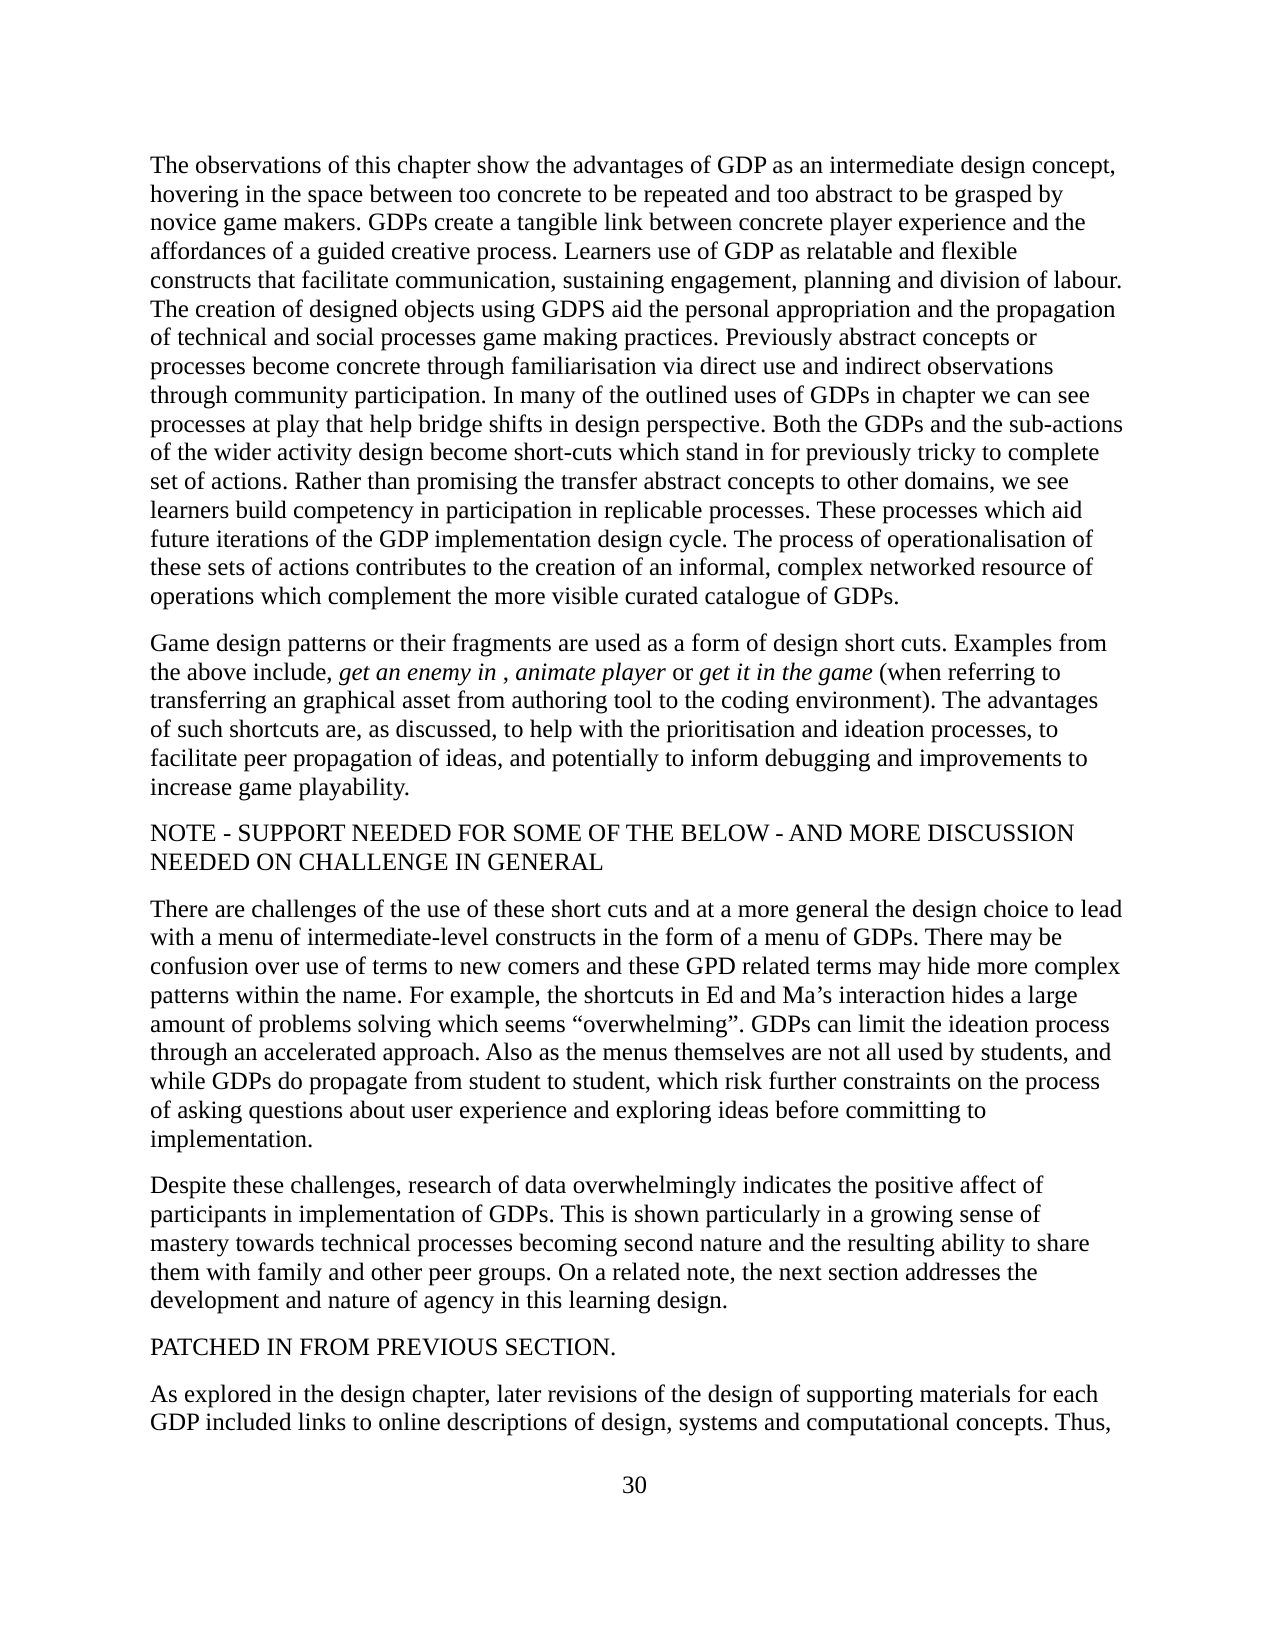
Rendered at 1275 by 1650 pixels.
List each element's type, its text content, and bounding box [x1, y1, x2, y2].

text Despite these challenges, research of data overwhelmingly indicates the positive affect of participants in implementation of GDPs. This is shown particularly in a growing sense of mastery towards technical processes becoming second nature and the resulting ability to share them with family and other peer groups. On a related note, the next section addresses the development and nature of agency in this learning design. [150, 1170, 1125, 1314]
text Game design patterns or their fragments are used as a form of design short cuts. Examples from the above include, get an enemy in , animate player or get it in the game (when referring to transferring an graphical asset from authoring tool to the coding environment). The advantages of such shortcuts are, as discussed, to help with the prioritisation and ideation processes, to facilitate peer propagation of ideas, and potentially to inform debugging and improvements to increase game playability. [150, 628, 1125, 800]
text There are challenges of the use of these short cuts and at a more general the design choice to lead with a menu of intermediate-level constructs in the form of a menu of GDPs. There may be confusion over use of terms to new comers and these GPD related terms may hide more complex patterns within the name. For example, the shortcuts in Ed and Ma’s interaction hides a large amount of problems solving which seems “overwhelming”. GDPs can limit the ideation process through an accelerated approach. Also as the menus themselves are not all used by students, and while GDPs do propagate from student to student, which risk further constraints on the process of asking questions about user experience and exploring ideas before committing to implementation. [150, 894, 1125, 1152]
text As explored in the design chapter, later revisions of the design of supporting materials for each GDP included links to online descriptions of design, systems and computational concepts. Thus, [150, 1379, 1125, 1436]
text The observations of this chapter show the advantages of GDP as an intermediate design concept, hovering in the space between too concrete to be repeated and too abstract to be grasped by novice game makers. GDPs create a tangible link between concrete player experience and the affordances of a guided creative process. Learners use of GDP as relatable and flexible constructs that facilitate communication, sustaining engagement, planning and division of labour. The creation of designed objects using GDPS aid the personal appropriation and the propagation of technical and social processes game making practices. Previously abstract concepts or processes become concrete through familiarisation via direct use and indirect observations through community participation. In many of the outlined uses of GDPs in chapter we can see processes at play that help bridge shifts in design perspective. Both the GDPs and the sub-actions of the wider activity design become short-cuts which stand in for previously tricky to complete set of actions. Rather than promising the transfer abstract concepts to other domains, we see learners build competency in participation in replicable processes. These processes which aid future iterations of the GDP implementation design cycle. The process of operationalisation of these sets of actions contributes to the creation of an informal, complex networked resource of operations which complement the more visible curated catalogue of GDPs. [150, 150, 1125, 610]
text NOTE - SUPPORT NEEDED FOR SOME OF THE BELOW - AND MORE DISCUSSION NEEDED ON CHALLENGE IN GENERAL [150, 818, 1125, 876]
text PATCHED IN FROM PREVIOUS SECTION. [150, 1332, 1125, 1361]
